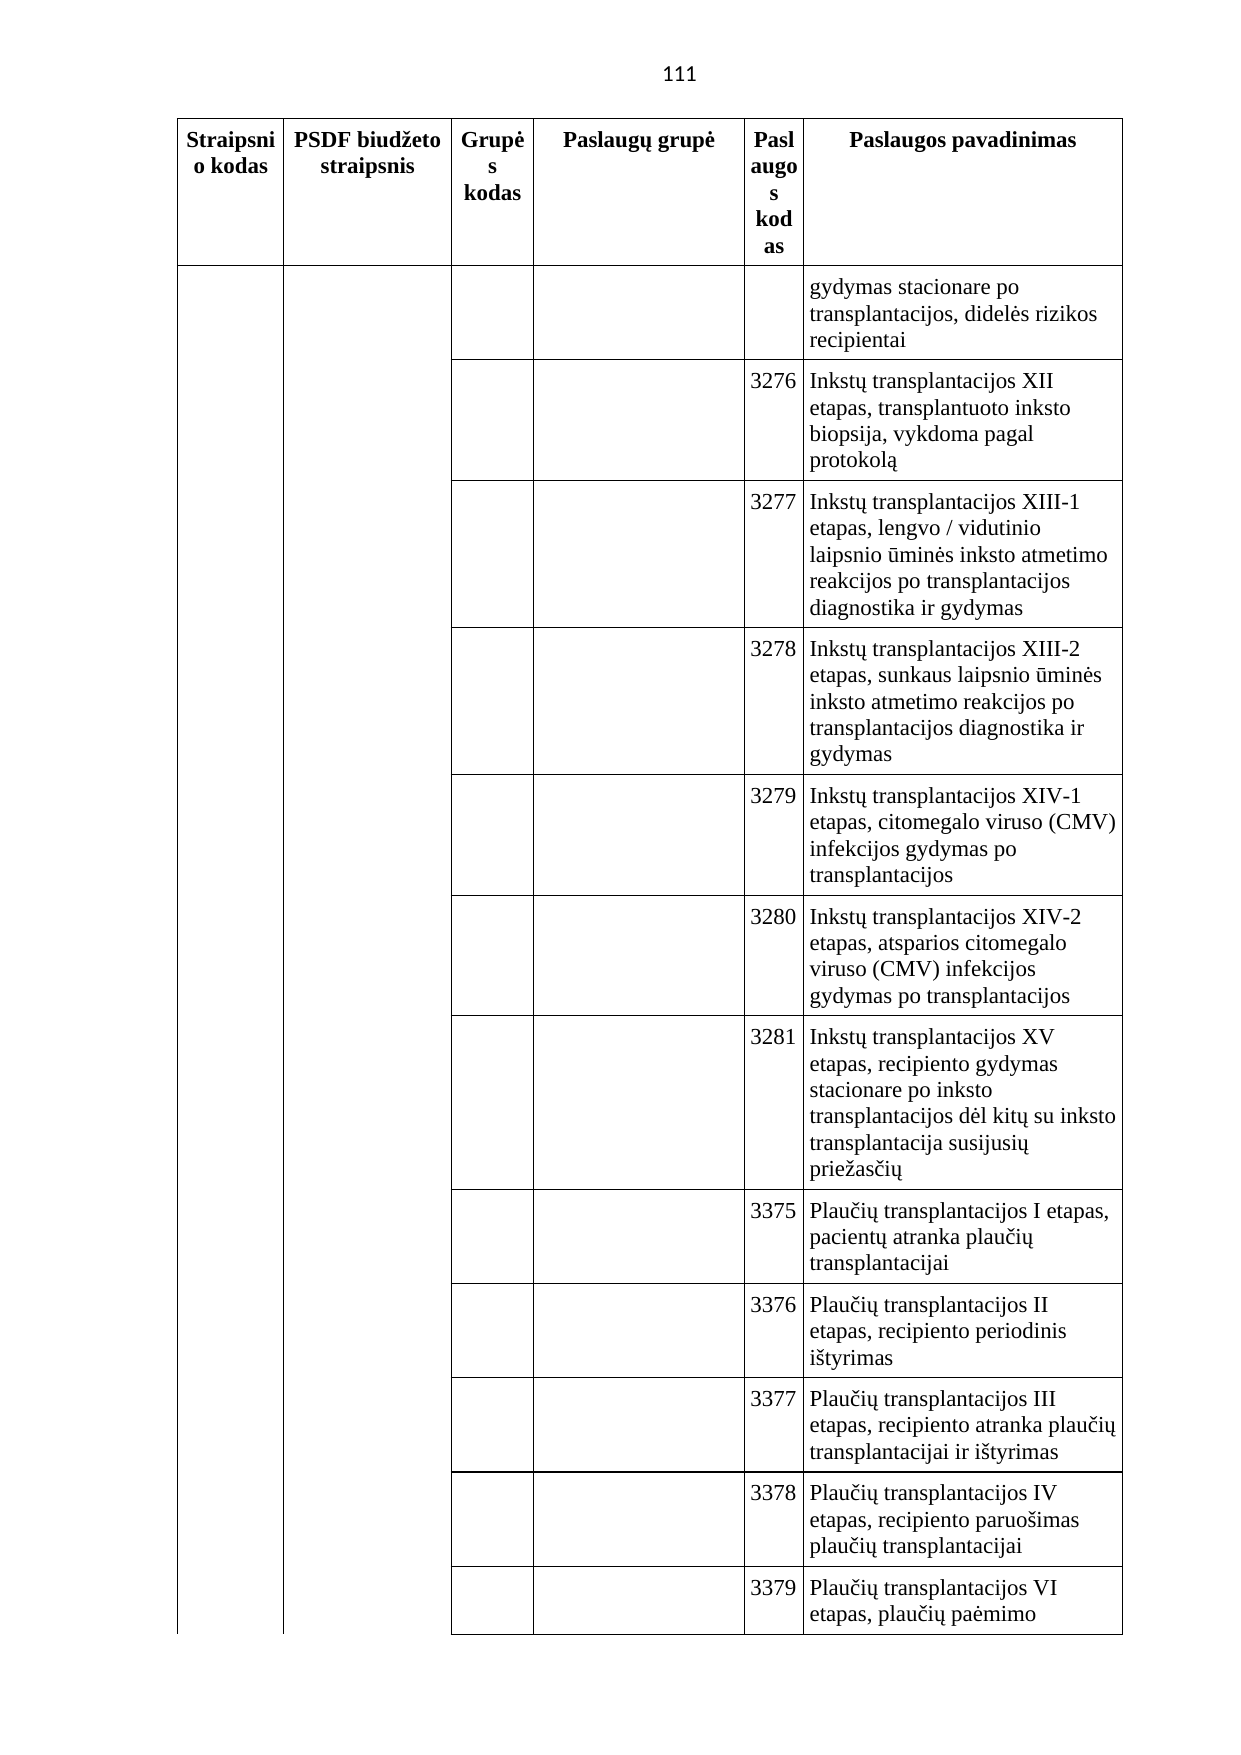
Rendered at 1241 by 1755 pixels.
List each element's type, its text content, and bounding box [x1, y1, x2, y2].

table_cell [284, 895, 451, 1015]
table_cell [284, 480, 451, 627]
table_cell [534, 1284, 744, 1377]
table_cell Plaučių transplantacijos II etapas, recipiento periodinis ištyrimas [804, 1284, 1122, 1377]
table_cell [452, 775, 533, 894]
table_cell [178, 1283, 283, 1377]
table_cell [178, 1189, 283, 1283]
table_cell [178, 1015, 283, 1188]
table_cell Inkstų transplantacijos XIII-2 etapas, sunkaus laipsnio ūminės inksto atmetimo reakcijos po transplantacijos diagnostika ir gydymas [804, 628, 1122, 774]
table_cell [534, 1378, 744, 1471]
table_cell [284, 359, 451, 480]
table_cell [745, 266, 803, 359]
table_cell [534, 1190, 744, 1283]
table_cell 3375 [745, 1190, 803, 1283]
table_cell [534, 896, 744, 1015]
table_cell Plaučių transplantacijos IV etapas, recipiento paruošimas plaučių transplantacijai [804, 1473, 1122, 1566]
table_cell [452, 1567, 533, 1633]
table_cell [452, 896, 533, 1015]
table_cell Inkstų transplantacijos XV etapas, recipiento gydymas stacionare po inksto transplantacijos dėl kitų su inksto transplantacija susijusių priežasčių [804, 1016, 1122, 1188]
table_cell [284, 1471, 451, 1566]
table_cell Inkstų transplantacijos XII etapas, transplantuoto inksto biopsija, vykdoma pagal protokolą [804, 360, 1122, 480]
table_cell [452, 1473, 533, 1566]
table_cell [534, 1473, 744, 1566]
table_cell Plaučių transplantacijos I etapas, pacientų atranka plaučių transplantacijai [804, 1190, 1122, 1283]
table_cell [178, 895, 283, 1015]
table_cell Inkstų transplantacijos XIV-1 etapas, citomegalo viruso (CMV) infekcijos gydymas po transplantacijos [804, 775, 1122, 894]
table_cell [178, 480, 283, 627]
table_cell [452, 266, 533, 359]
table_cell [284, 1283, 451, 1377]
table_cell [178, 627, 283, 774]
table_cell 3377 [745, 1378, 803, 1471]
table_cell 3281 [745, 1016, 803, 1188]
table_cell 3277 [745, 481, 803, 627]
table_cell [178, 359, 283, 480]
table_cell 3379 [745, 1567, 803, 1633]
table_cell [452, 360, 533, 480]
table_header PSDF biudžeto straipsnis [284, 119, 451, 265]
table_header Paslaugos kodas [745, 119, 803, 265]
table_cell [452, 1190, 533, 1283]
table_cell Plaučių transplantacijos VI etapas, plaučių paėmimo [804, 1567, 1122, 1633]
table_cell [534, 360, 744, 480]
table_cell [452, 1284, 533, 1377]
table_cell [452, 1016, 533, 1188]
table_cell gydymas stacionare po transplantacijos, didelės rizikos recipientai [804, 266, 1122, 359]
table_header Grupės kodas [452, 119, 533, 265]
table_cell [284, 1377, 451, 1471]
table_cell [178, 774, 283, 894]
table_cell 3376 [745, 1284, 803, 1377]
table_cell [178, 266, 283, 359]
table_cell [452, 1378, 533, 1471]
table_cell [534, 481, 744, 627]
table_header Paslaugų grupė [534, 119, 744, 265]
table_cell [178, 1566, 283, 1633]
table_cell [178, 1377, 283, 1471]
table_cell 3278 [745, 628, 803, 774]
table_cell [452, 481, 533, 627]
table_cell 3378 [745, 1473, 803, 1566]
table_cell [284, 266, 451, 359]
table_cell [452, 628, 533, 774]
table_cell [534, 775, 744, 894]
table_cell [534, 628, 744, 774]
table_cell [284, 1566, 451, 1633]
table_cell [534, 1567, 744, 1633]
table_cell [284, 1015, 451, 1188]
table_header Straipsnio kodas [178, 119, 283, 265]
table_cell [534, 266, 744, 359]
table_cell 3280 [745, 896, 803, 1015]
table_cell Inkstų transplantacijos XIII-1 etapas, lengvo / vidutinio laipsnio ūminės inksto atmetimo reakcijos po transplantacijos diagnostika ir gydymas [804, 481, 1122, 627]
table_cell 3276 [745, 360, 803, 480]
table_cell 3279 [745, 775, 803, 894]
table_cell [178, 1471, 283, 1566]
table_cell [284, 774, 451, 894]
table_cell Plaučių transplantacijos III etapas, recipiento atranka plaučių transplantacijai ir ištyrimas [804, 1378, 1122, 1471]
table_cell Inkstų transplantacijos XIV-2 etapas, atsparios citomegalo viruso (CMV) infekcijos gydymas po transplantacijos [804, 896, 1122, 1015]
table_cell [284, 1189, 451, 1283]
table_cell [534, 1016, 744, 1188]
table_header Paslaugos pavadinimas [804, 119, 1122, 265]
table_cell [284, 627, 451, 774]
